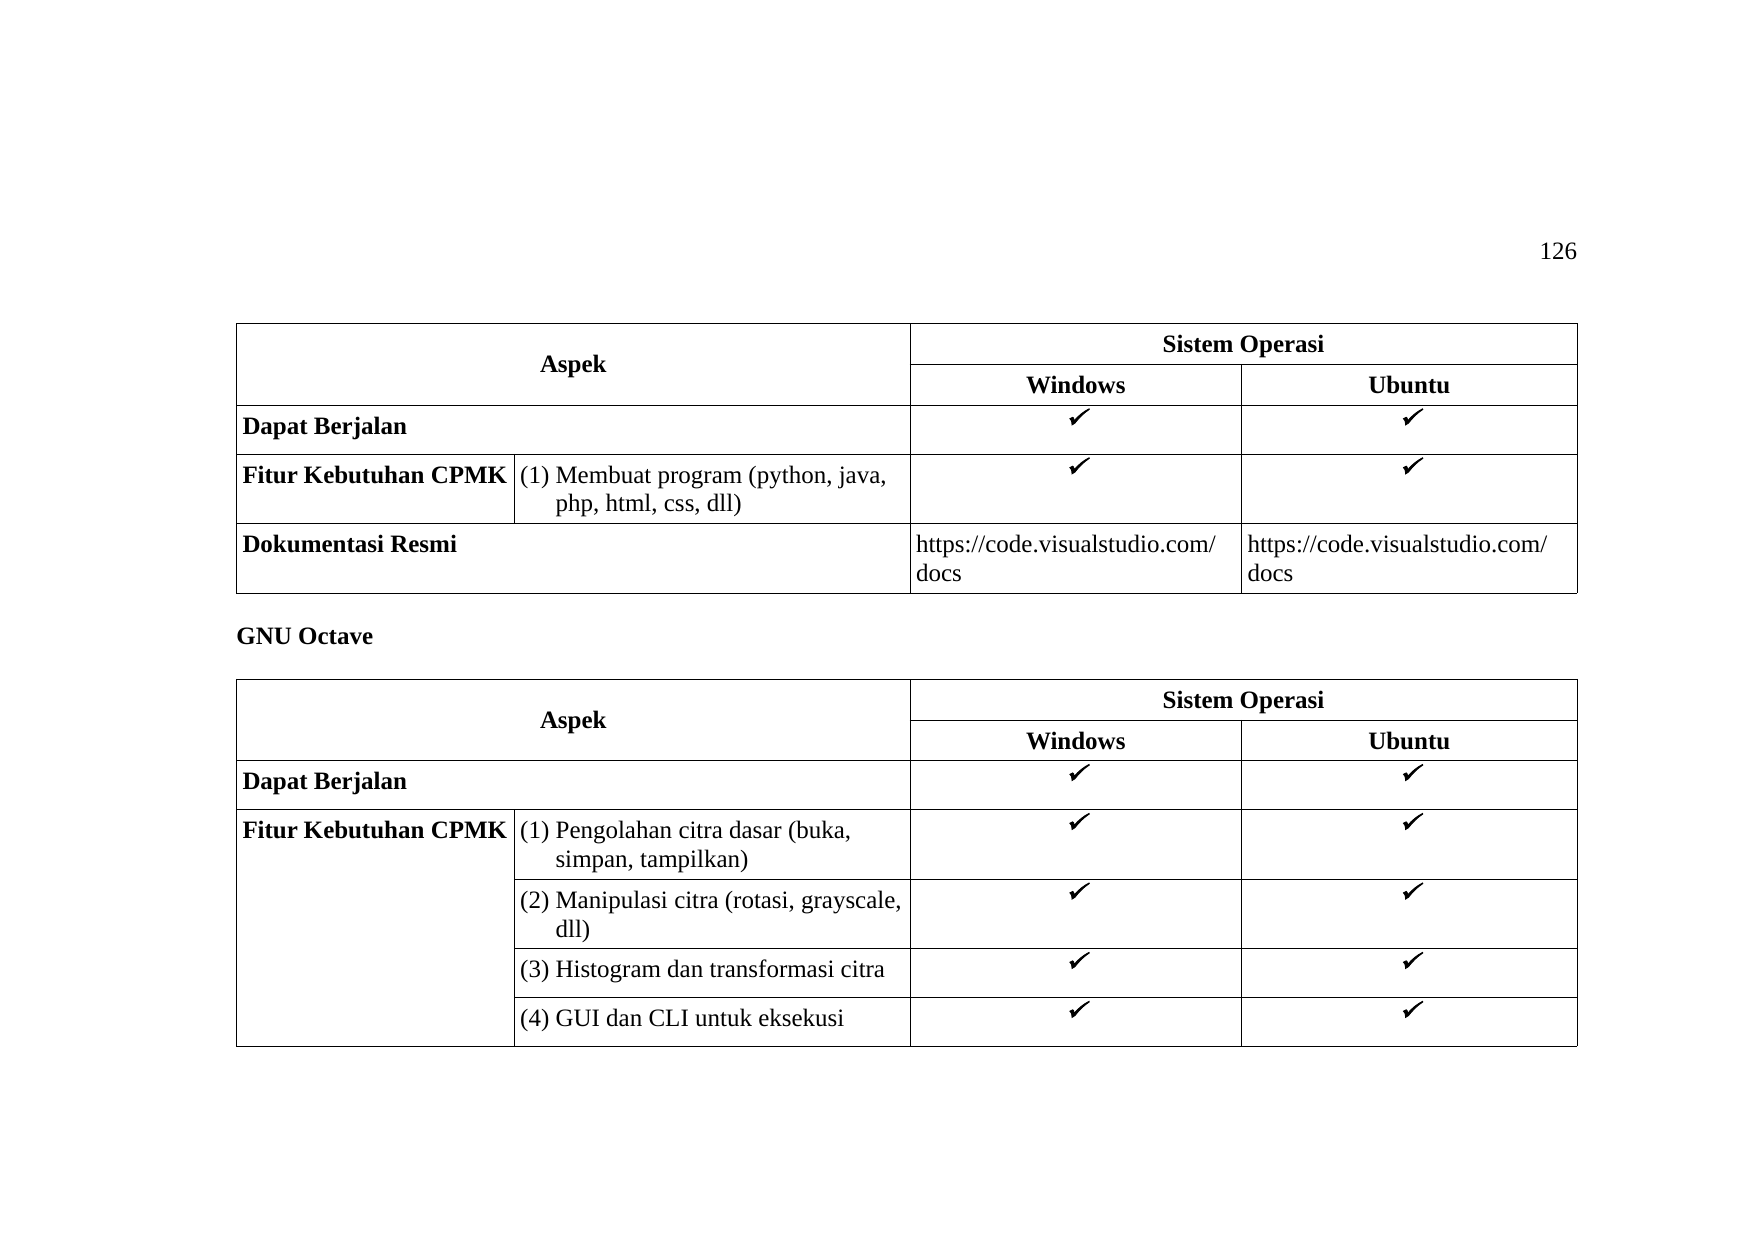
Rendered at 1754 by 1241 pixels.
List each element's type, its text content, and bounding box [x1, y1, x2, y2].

table_header Sistem Operasi [911, 324, 1577, 364]
table_cell https://code.visualstudio.com/docs [1242, 524, 1577, 593]
table_cell https://code.visualstudio.com/docs [911, 524, 1241, 593]
table_cell ü [911, 880, 1241, 948]
table_cell ü [911, 761, 1241, 809]
table_cell Dapat Berjalan [237, 406, 910, 454]
table_cell ü [1242, 949, 1577, 997]
table_cell ü [1242, 455, 1577, 523]
table_cell ü [1242, 761, 1577, 809]
table_cell Ubuntu [1242, 365, 1577, 405]
table_cell ü [911, 810, 1241, 879]
table_cell Fitur Kebutuhan CPMK [237, 455, 514, 523]
table_header Sistem Operasi [911, 680, 1577, 720]
table_cell Windows [911, 721, 1241, 760]
table_cell ü [911, 455, 1241, 523]
table_cell Dokumentasi Resmi [237, 524, 910, 593]
table_cell Dapat Berjalan [237, 761, 910, 809]
text GNU Octave [236, 621, 1577, 650]
table_cell Manipulasi citra (rotasi, grayscale, dll) [515, 880, 910, 948]
table_cell Windows [911, 365, 1241, 405]
table_cell Fitur Kebutuhan CPMK [237, 810, 514, 1046]
table_cell Ubuntu [1242, 721, 1577, 760]
table_cell ü [1242, 998, 1577, 1046]
table_cell ü [1242, 810, 1577, 879]
table_cell ü [911, 949, 1241, 997]
table_cell ü [911, 998, 1241, 1046]
table_cell ü [1242, 880, 1577, 948]
table_header Aspek [237, 680, 910, 760]
table_cell Membuat program (python, java, php, html, css, dll) [515, 455, 910, 523]
table_cell Histogram dan transformasi citra [515, 949, 910, 997]
table_cell GUI dan CLI untuk eksekusi [515, 998, 910, 1046]
table_cell ü [1242, 406, 1577, 454]
table_cell ü [911, 406, 1241, 454]
table_header Aspek [237, 324, 910, 405]
table_cell Pengolahan citra dasar (buka, simpan, tampilkan) [515, 810, 910, 879]
